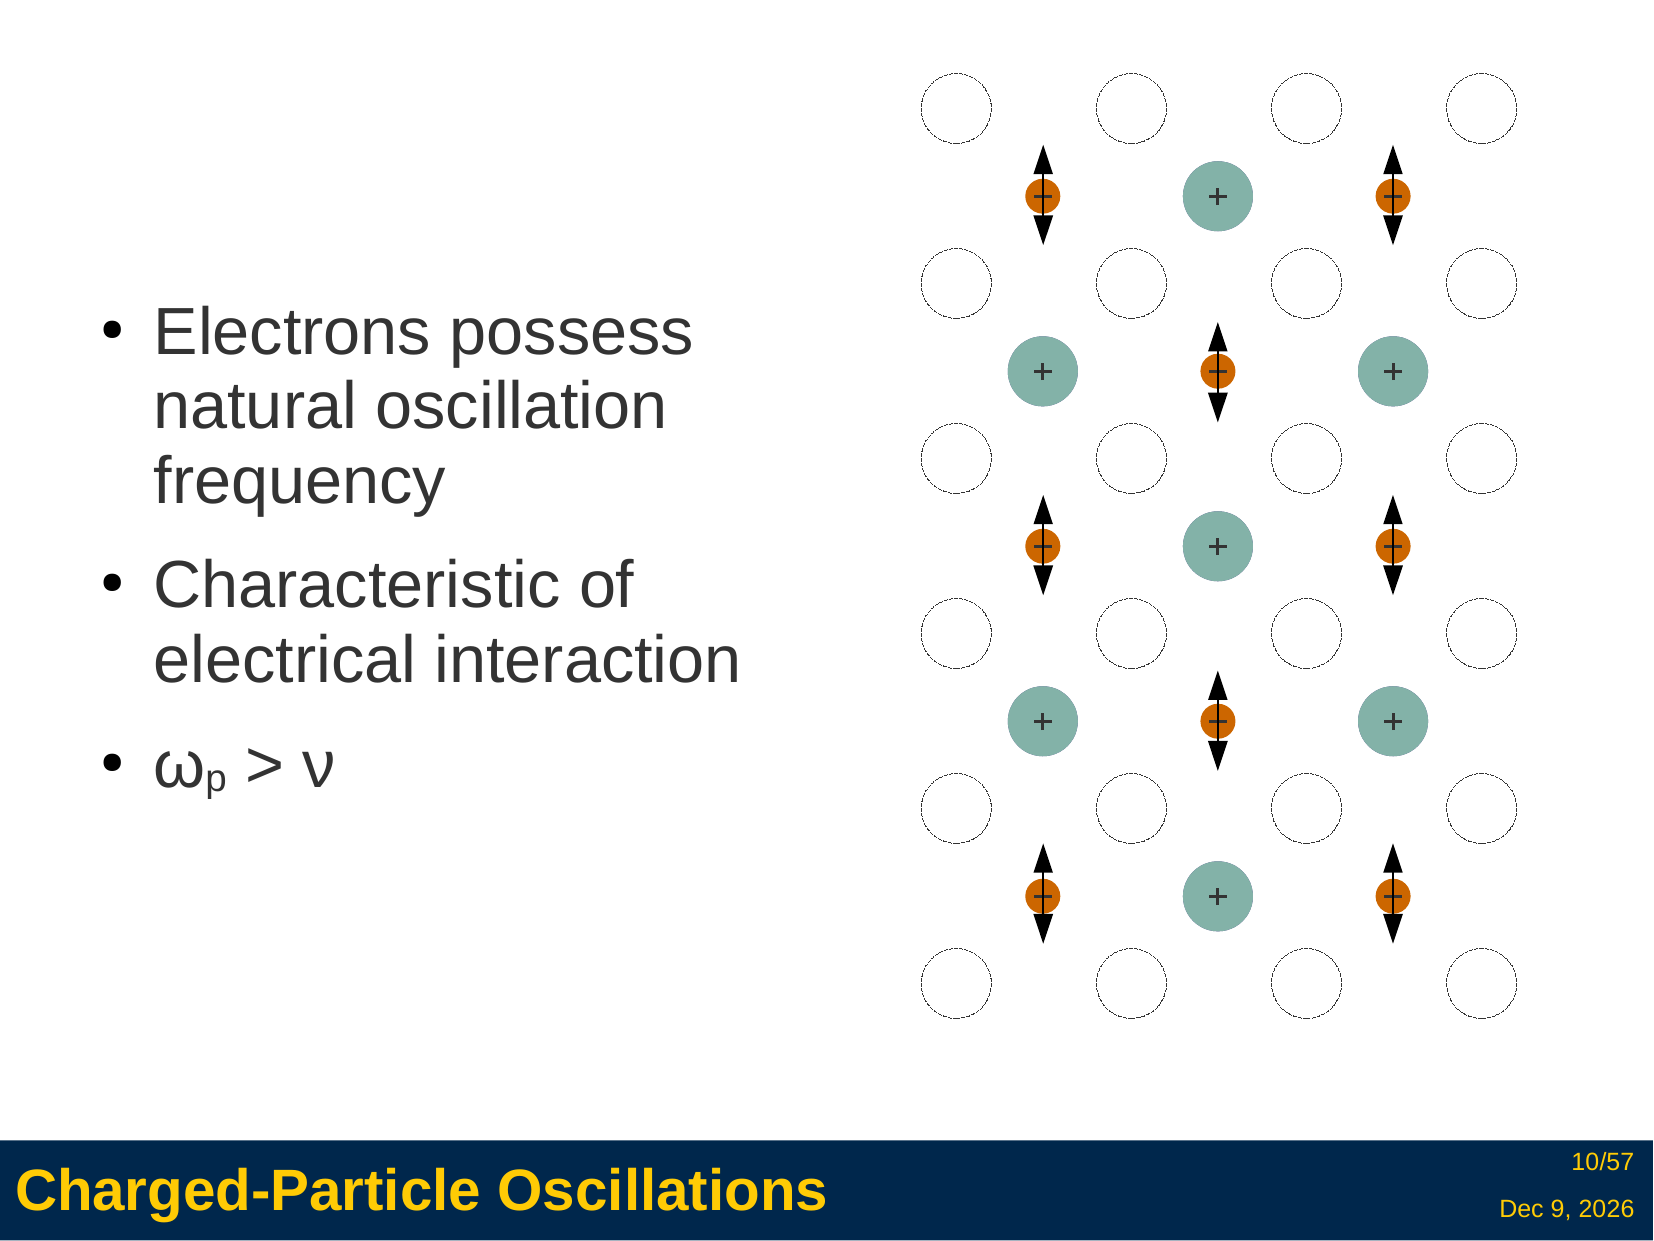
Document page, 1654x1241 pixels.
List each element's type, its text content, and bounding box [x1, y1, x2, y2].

text_box [1007, 686, 1078, 757]
text_box [1200, 703, 1217, 739]
text_box [1219, 353, 1236, 389]
text_box [1375, 178, 1392, 214]
text_box [1025, 178, 1042, 214]
list Electrons possess natural oscillation frequency Characteristic of electrical interaction ωp > ν [82, 75, 809, 1021]
text_box [1044, 178, 1061, 214]
text_box [1375, 528, 1392, 564]
text_box [1044, 528, 1061, 564]
text_box [1182, 161, 1253, 232]
text_box [1025, 528, 1042, 564]
text_box [1219, 703, 1236, 739]
text_box [1375, 878, 1392, 913]
text_box [1358, 686, 1429, 757]
text_box [1182, 511, 1253, 582]
text_box [1182, 861, 1253, 932]
text_box [1007, 336, 1078, 407]
title Charged-Particle Oscillations [14, 1140, 1380, 1241]
text_box [1044, 878, 1061, 913]
text_box [1394, 178, 1411, 214]
text_box [1394, 528, 1411, 564]
text_box [1025, 878, 1042, 913]
text_box [1394, 878, 1411, 913]
text_box [1200, 353, 1217, 389]
text_box [1358, 336, 1429, 407]
